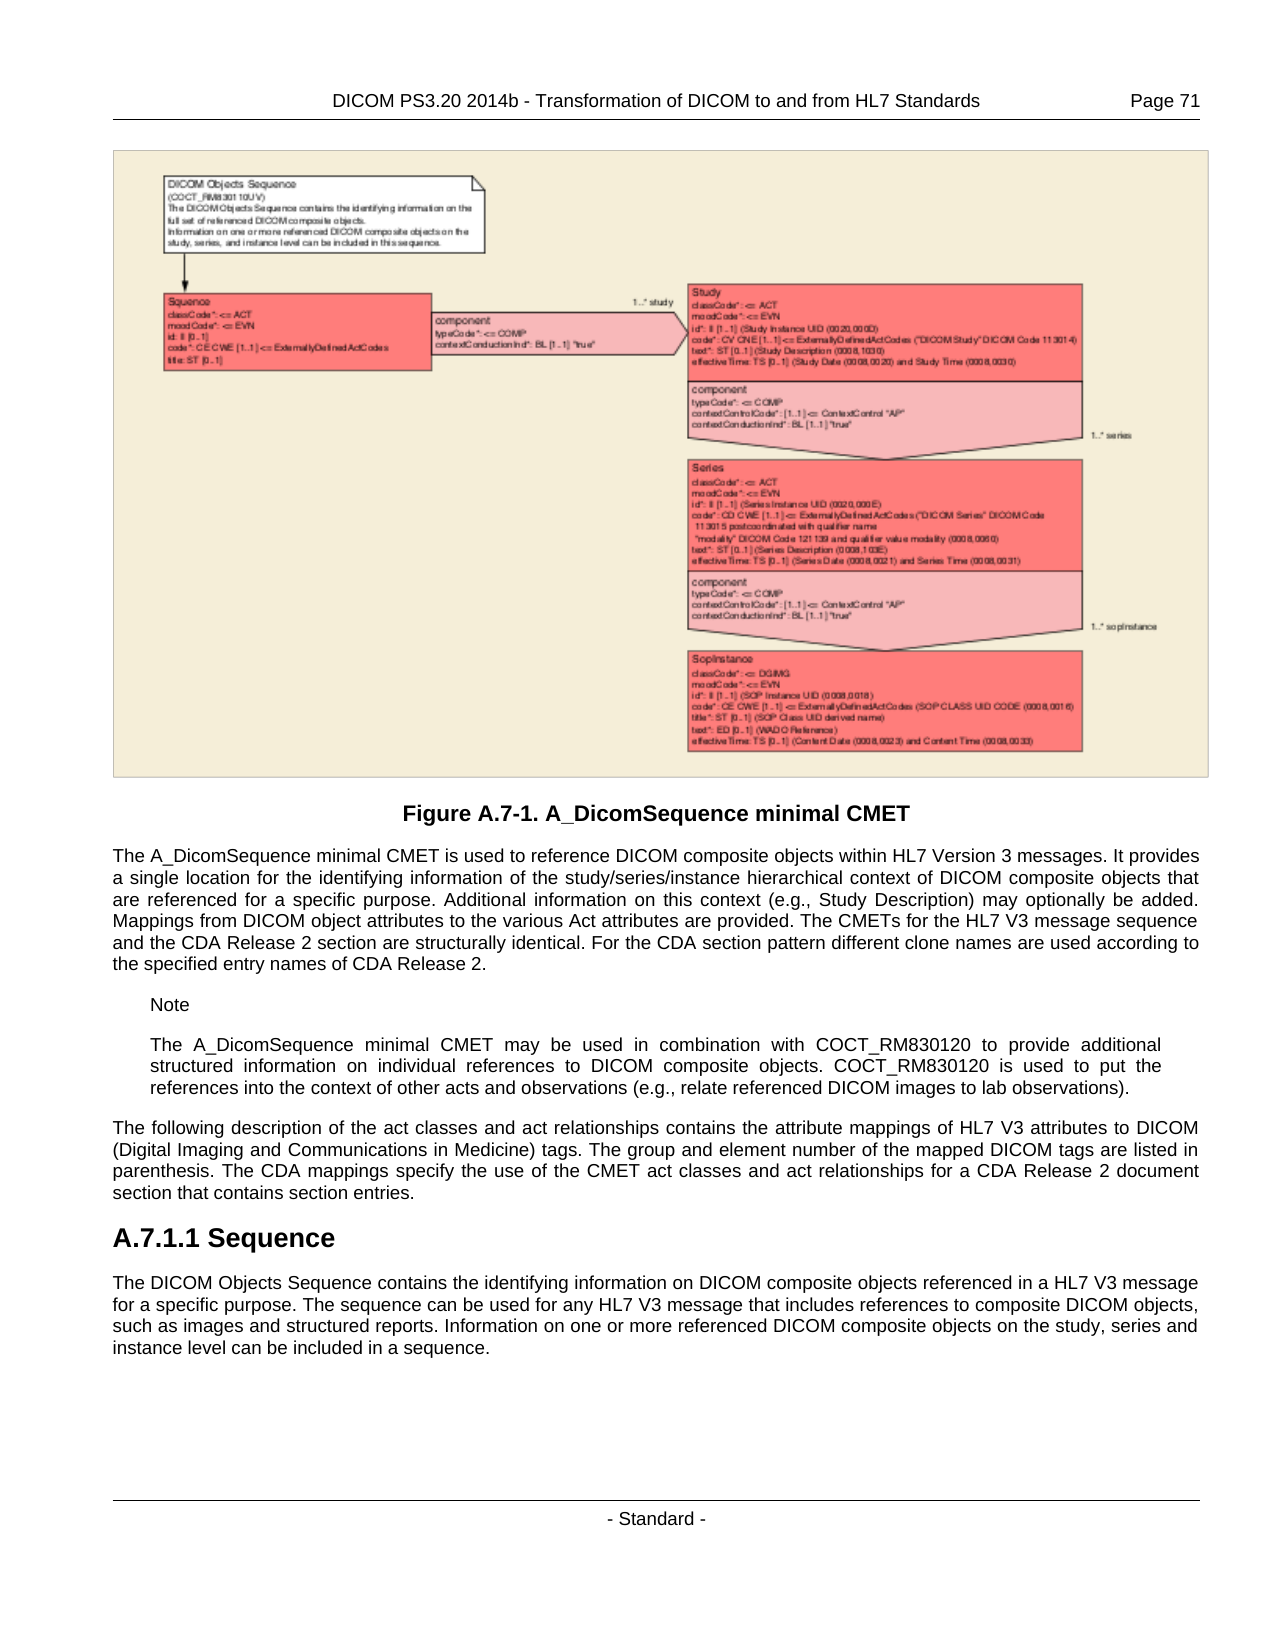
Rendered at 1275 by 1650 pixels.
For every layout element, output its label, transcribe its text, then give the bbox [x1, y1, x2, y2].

picture [112, 150, 1210, 779]
text Figure A.7-1. A_DicomSequence minimal CMET [112, 801, 1200, 826]
text The DICOM Objects Sequence contains the identifying information on DICOM composite objects referenced in a HL7 V3 message for a specific purpose. The sequence can be used for any HL7 V3 message that includes references to composite DICOM objects, such as images and structured reports. Information on one or more referenced DICOM composite objects on the study, series and instance level can be included in a sequence. [112, 1272, 1200, 1358]
text The A_DicomSequence minimal CMET is used to reference DICOM composite objects within HL7 Version 3 messages. It provides a single location for the identifying information of the study/series/instance hierarchical context of DICOM composite objects that are referenced for a specific purpose. Additional information on this context (e.g., Study Description) may optionally be added. Mappings from DICOM object attributes to the various Act attributes are provided. The CMETs for the HL7 V3 message sequence and the CDA Release 2 section are structurally identical. For the CDA section pattern different clone names are used according to the specified entry names of CDA Release 2. [112, 845, 1200, 974]
text The following description of the act classes and act relationships contains the attribute mappings of HL7 V3 attributes to DICOM (Digital Imaging and Communications in Medicine) tags. The group and element number of the mapped DICOM tags are listed in parenthesis. The CDA mappings specify the use of the CMET act classes and act relationships for a CDA Release 2 document section that contains section entries. [112, 1117, 1200, 1203]
text Note [150, 993, 1162, 1015]
text The A_DicomSequence minimal CMET may be used in combination with COCT_RM830120 to provide additional structured information on individual references to DICOM composite objects. COCT_RM830120 is used to put the references into the context of other acts and observations (e.g., relate referenced DICOM images to lab observations). [150, 1034, 1162, 1098]
text A.7.1.1 Sequence [112, 1222, 1200, 1253]
